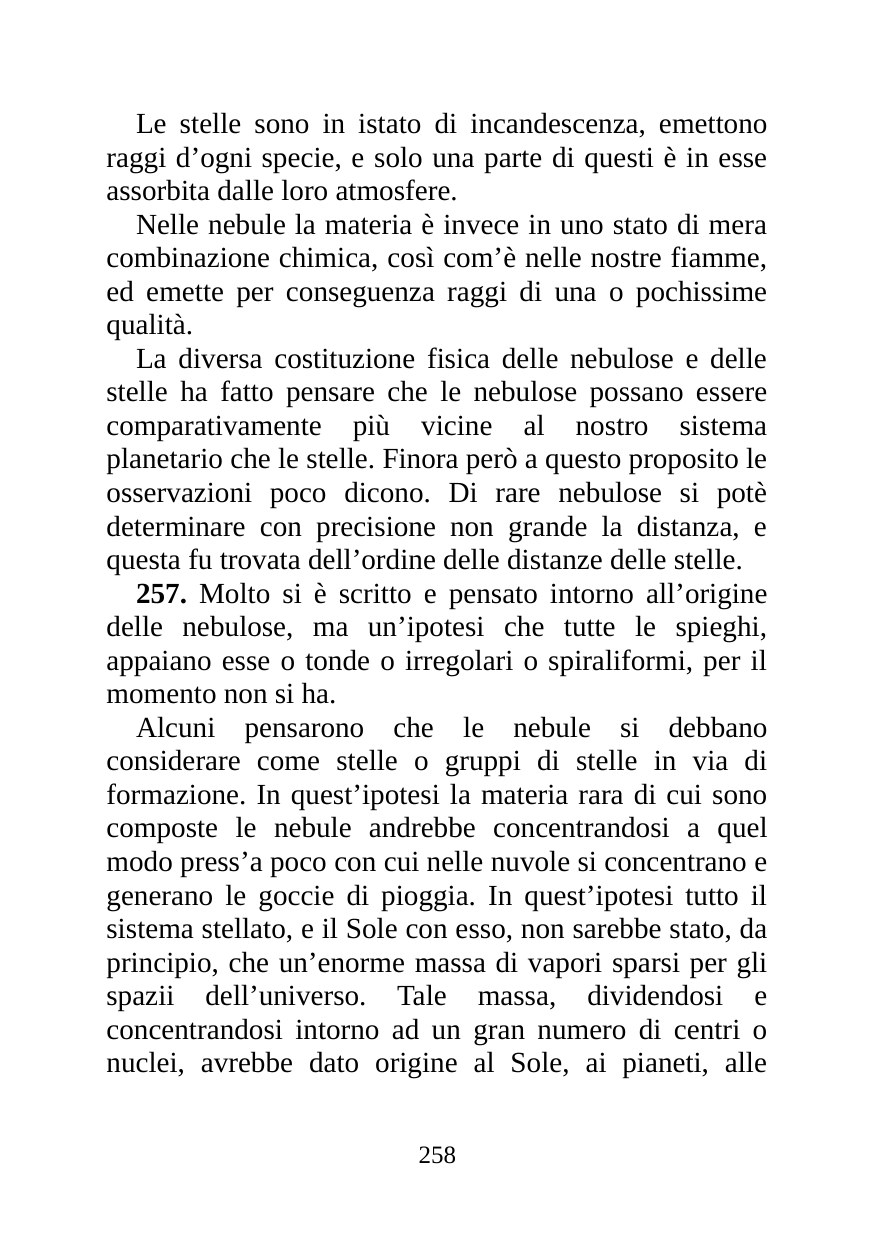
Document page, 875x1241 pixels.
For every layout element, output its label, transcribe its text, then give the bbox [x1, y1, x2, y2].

text Alcuni pensarono che le nebule si debbano considerare come stelle o gruppi di stelle in via di formazione. In quest’ipotesi la materia rara di cui sono composte le nebule andrebbe concentrandosi a quel modo press’a poco con cui nelle nuvole si concentrano e generano le goccie di pioggia. In quest’ipotesi tutto il sistema stellato, e il Sole con esso, non sarebbe stato, da principio, che un’enorme massa di vapori sparsi per gli spazii dell’universo. Tale massa, dividendosi e concentrandosi intorno ad un gran numero di centri o nuclei, avrebbe dato origine al Sole, ai pianeti, alle [106, 710, 768, 1079]
text 257. Molto si è scritto e pensato intorno all’origine delle nebulose, ma un’ipotesi che tutte le spieghi, appaiano esse o tonde o irregolari o spiraliformi, per il momento non si ha. [106, 576, 768, 710]
text La diversa costituzione fisica delle nebulose e delle stelle ha fatto pensare che le nebulose possano essere comparativamente più vicine al nostro sistema planetario che le stelle. Finora però a questo proposito le osservazioni poco dicono. Di rare nebulose si potè determinare con precisione non grande la distanza, e questa fu trovata dell’ordine delle distanze delle stelle. [106, 341, 768, 576]
text Nelle nebule la materia è invece in uno stato di mera combinazione chimica, così com’è nelle nostre fiamme, ed emette per conseguenza raggi di una o pochissime qualità. [106, 207, 768, 341]
text Le stelle sono in istato di incandescenza, emettono raggi d’ogni specie, e solo una parte di questi è in esse assorbita dalle loro atmosfere. [106, 106, 768, 207]
